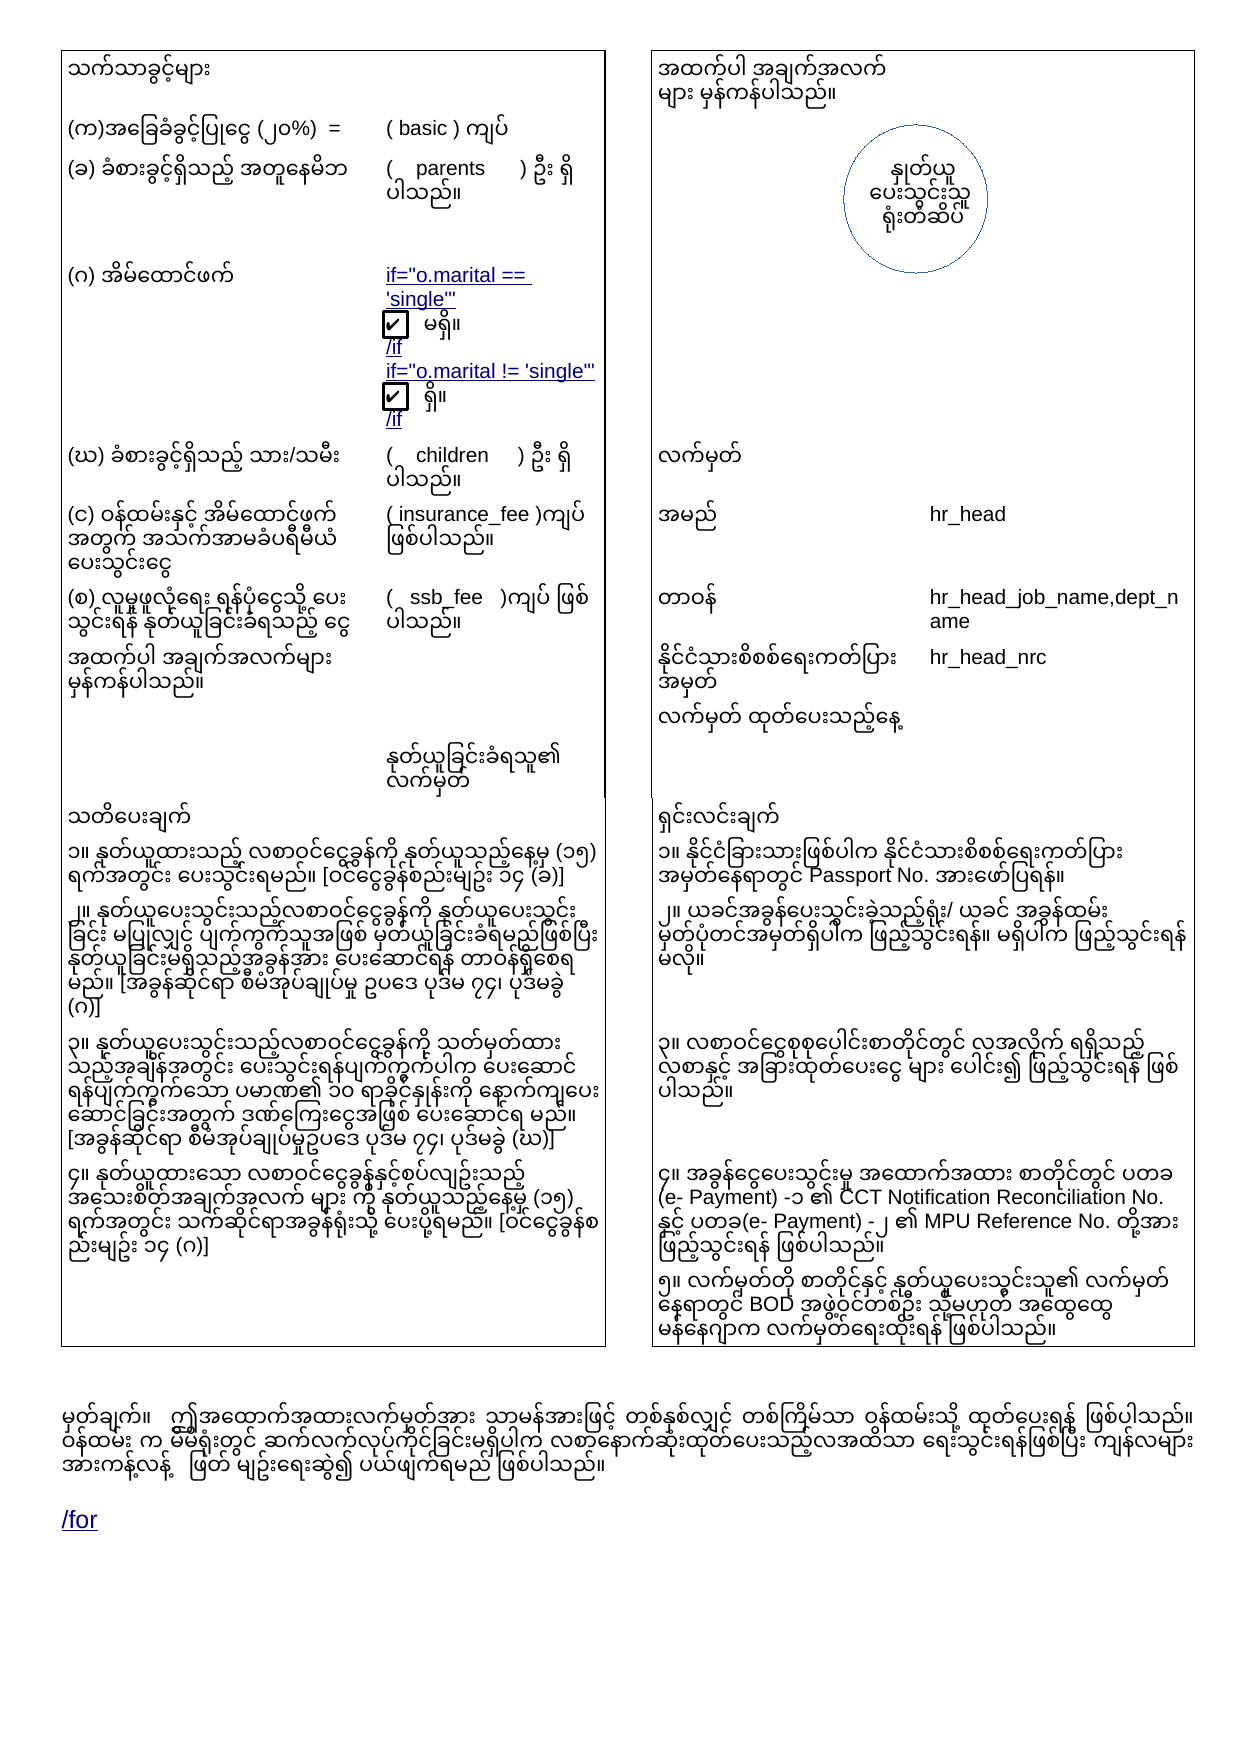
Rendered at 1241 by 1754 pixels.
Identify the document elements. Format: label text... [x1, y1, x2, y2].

table_cell [652, 110, 924, 150]
table_cell [606, 496, 651, 579]
table_cell ( parents ) ဦး ရှိပါသည်။ [380, 150, 604, 257]
table_cell [652, 739, 924, 798]
table_cell ၂။ ယခင်အခွန်ပေးသွင်းခဲ့သည့်ရုံး/ ယခင် အခွန်ထမ်းမှတ်ပုံတင်အမှတ်ရှိပါက ဖြည့်သွင်းရန်။ မရှိပါက ဖြည့်သွင်းရန် မလို။ [653, 893, 1194, 1024]
table_cell [606, 739, 651, 798]
table_header [924, 51, 1194, 110]
table_cell (ဂ) အိမ်ထောင်ဖက် [62, 258, 380, 437]
table_header ရှင်းလင်းချက် [653, 798, 1194, 833]
table_header [606, 50, 651, 110]
table_cell (ခ) ခံစားခွင့်ရှိသည့် အတူနေမိဘ [62, 150, 380, 257]
table_cell [924, 258, 1194, 437]
table_cell နုတ်ယူခြင်းခံရသူ၏ လက်မှတ် [380, 739, 604, 798]
table_header သတိပေးချက် [62, 798, 605, 833]
table_cell ၄။ အခွန်ငွေပေးသွင်းမှု အထောက်အထား စာတိုင်တွင် ပတခ (e- Payment) -၁ ၏ CCT Notification Reconciliation No. နှင့် ပတခ(e- Payment) -၂ ၏ MPU Reference No. တို့အား ဖြည့်သွင်းရန် ဖြစ်ပါသည်။ [653, 1155, 1194, 1262]
table_cell hr_head_job_name,dept_name [924, 580, 1194, 639]
table_cell [606, 1263, 652, 1346]
table_cell if="o.marital == 'single'" မရှိ။ /if if="o.marital != 'single'" ရှိ။ /if [380, 258, 604, 437]
table_header အထက်ပါ အချက်အလက်များ မှန်ကန်ပါသည်။ [652, 51, 924, 110]
table_cell ၅။ လက်မှတ်တို စာတိုင်နှင့် နုတ်ယူပေးသွင်းသူ၏ လက်မှတ်နေရာတွင် BOD အဖွဲ့ဝင်တစ်ဦး သို့မဟုတ် အထွေထွေမန်နေဂျာက လက်မှတ်ရေးထိုးရန် ဖြစ်ပါသည်။ [653, 1263, 1194, 1346]
table_cell (င) ဝန်ထမ်းနှင့် အိမ်ထောင်ဖက်အတွက် အသက်အာမခံပရီမီယံ ပေးသွင်းငွေ [62, 496, 380, 579]
table_header [380, 51, 604, 110]
table_cell အထက်ပါ အချက်အလက်များ မှန်ကန်ပါသည်။ [62, 639, 380, 698]
table_cell [62, 698, 380, 738]
table_header သက်သာခွင့်များ [62, 51, 380, 110]
table_header [606, 798, 652, 833]
table_cell hr_head [924, 496, 1194, 579]
table_cell နိုင်ငံသားစိစစ်ရေးကတ်ပြားအမှတ် [652, 639, 924, 698]
table_cell [652, 258, 924, 437]
table_cell [380, 698, 604, 738]
table_cell [606, 639, 651, 698]
table_cell [380, 639, 604, 698]
table_cell ( insurance_fee )ကျပ် ဖြစ်ပါသည်။ [380, 496, 604, 579]
table_cell (စ) လူမှုဖူလုံရေး ရန်ပုံငွေသို့ ပေးသွင်းရန် နုတ်ယူခြင်းခံရသည့် ငွေ [62, 580, 380, 639]
table_cell [606, 1155, 652, 1262]
table_cell [924, 698, 1194, 738]
table_cell လက်မှတ် [652, 437, 924, 496]
table_cell [924, 110, 1194, 150]
table_cell နှုတ်ယူ ပေးသွင်းသူ ရုံးတံဆိပ် [652, 150, 1194, 257]
table_cell (က)အခြေခံခွင့်ပြုငွေ (၂၀%) = [62, 110, 380, 150]
table_cell [606, 258, 651, 437]
table_cell (ဃ) ခံစားခွင့်ရှိသည့် သား/သမီး [62, 437, 380, 496]
table_cell [606, 1024, 652, 1155]
table_cell ၃။ နုတ်ယူပေးသွင်းသည့်လစာဝင်‌ငွေခွန်ကို သတ်မှတ်ထားသည့်အချိန်အတွင်း ပေးသွင်းရန်ပျက်ကွက်ပါက ပေးဆောင်ရန်ပျက်ကွက်သော ပမာဏ၏ ၁၀ ရာခိုင်နှုန်းကို နောက်ကျပေးဆောင်ခြင်းအတွက် ဒဏ်ကြေးငွေအဖြစ် ပေးဆောင်ရ မည်။ [အခွန်ဆိုင်ရာ စီမံအုပ်ချုပ်မှုဥပဒေ ပုဒ်မ ၇၄၊ ပုဒ်မခွဲ (ဃ)] [62, 1024, 605, 1155]
table_cell ၁။ နိုင်ငံခြားသားဖြစ်ပါက နိုင်ငံသားစိစစ်ရေးကတ်ပြား အမှတ်နေရာတွင် Passport No. အားဖော်ပြရန်။ [653, 833, 1194, 893]
table_cell တာဝန် [652, 580, 924, 639]
table_cell [606, 150, 651, 257]
table_cell ၃။ လစာဝင်ငွေစုစုပေါင်းစာတိုင်တွင် လအလိုက် ရရှိသည့် လစာနှင့် အခြားထုတ်ပေးငွေ များ ပေါင်း၍ ဖြည့်သွင်းရန် ဖြစ်ပါသည်။ [653, 1024, 1194, 1155]
table_cell ၄။ နုတ်ယူထားသော လစာဝင်ငွေခွန်နှင့်စပ်လျဥ်းသည့် အသေးစိတ်အချက်အလက် များ ကို နုတ်ယူသည့်နေ့မှ (၁၅) ရက်အတွင်း သက်ဆိုင်ရာအခွန်ရုံးသို့ ပေးပို့ရမည်။ [ဝင်ငွေခွန်စည်းမျဥ်း ၁၄ (ဂ)] [62, 1155, 605, 1262]
table_cell [62, 739, 380, 798]
table_cell [606, 437, 651, 496]
table_cell [606, 580, 651, 639]
table_cell ( ssb_fee )ကျပ် ဖြစ်ပါသည်။ [380, 580, 604, 639]
text /for [61, 1505, 1194, 1534]
table_cell ( basic ) ကျပ် [380, 110, 604, 150]
table_cell [606, 893, 652, 1024]
table_cell ၁။ နုတ်ယူထားသည့် လစာဝင်ငွေခွန်ကို နုတ်ယူသည့်နေ့မှ (၁၅) ရက်အတွင်း ပေးသွင်းရမည်။ [ဝင်ငွေခွန်စည်းမျဥ်း ၁၄ (ခ)] [62, 833, 605, 893]
table_header မှတ်ချက်။ ဤအထောက်အထားလက်မှတ်အား သာမန်အားဖြင့် တစ်နှစ်လျှင် တစ်ကြိမ်သာ ဝန်ထမ်းသို့ ထုတ်‌ပေးရန် ဖြစ်ပါသည်။ ဝန်ထမ်း က မိမိရုံးတွင် ဆက်လက်လုပ်ကိုင်ခြင်းမရှိပါက လစာနောက်ဆုံးထုတ်ပေးသည့်လအထိသာ ရေးသွင်းရန်ဖြစ်ပြီး ကျန်လများအားကန့်လန့် ဖြတ် မျဥ်းရေးဆွဲ၍ ပယ်ဖျက်ရမည် ဖြစ်ပါသည်။ [61, 1404, 1194, 1505]
table_cell လက်မှတ် ထုတ်ပေးသည့်‌နေ့ [652, 698, 924, 738]
table_cell [606, 110, 651, 150]
table_cell [62, 1263, 605, 1346]
table_cell [924, 739, 1194, 798]
table_cell [924, 437, 1194, 496]
table_cell [606, 698, 651, 738]
table_cell ၂။ နုတ်ယူ‌ပေးသွင်းသည့်လစာဝင်ငွေခွန်ကို နုတ်ယူ‌ပေးသွင်းခြင်း မပြုလျှင် ပျက်ကွက်သူအဖြစ် မှတ်ယူခြင်းခံရမည်ဖြစ်ပြီး နုတ်ယူခြင်းမရှိသည့်အခွန်အား ပေးဆောင်ရန် တာဝန်ရှိစေရမည်။ [အခွန်ဆိုင်ရာ စီမံအုပ်ချုပ်မှု ဥပဒေ ပုဒ်မ ၇၄၊ ပုဒ်မခွဲ (ဂ)] [62, 893, 605, 1024]
table_cell [606, 833, 652, 893]
table_cell ( children ) ဦး ရှိပါသည်။ [380, 437, 604, 496]
table_cell အမည် [652, 496, 924, 579]
table_cell hr_head_nrc [924, 639, 1194, 698]
